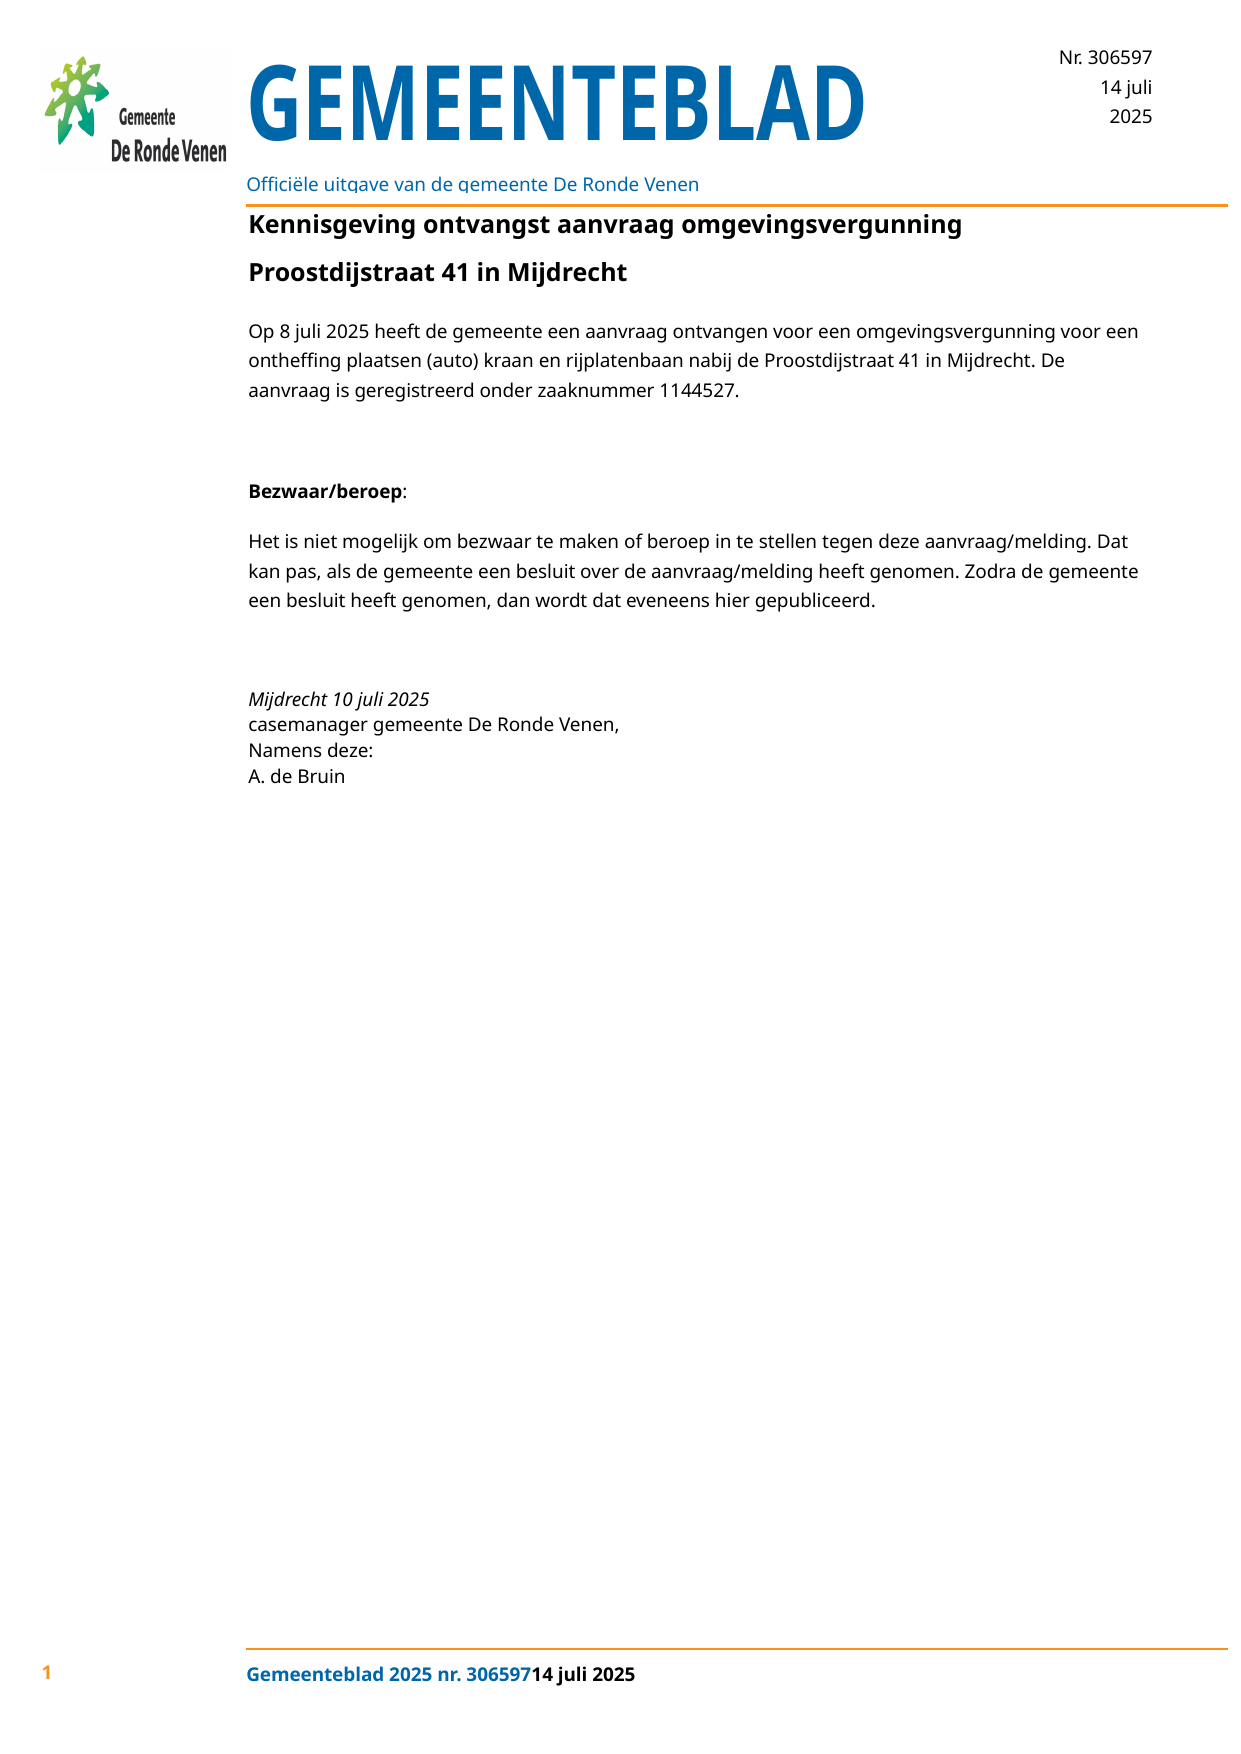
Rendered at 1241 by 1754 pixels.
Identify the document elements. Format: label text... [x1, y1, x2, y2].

text A. de Bruin [248, 763, 1152, 789]
text Mijdrecht 10 juli 2025 [248, 686, 1152, 711]
text Het is niet mogelijk om bezwaar te maken of beroep in te stellen tegen deze aanvraag/melding. Dat kan pas, als de gemeente een besluit over de aanvraag/melding heeft genomen. Zodra de gemeente een besluit heeft genomen, dan wordt dat eveneens hier gepubliceerd. [248, 528, 1152, 613]
text Op 8 juli 2025 heeft de gemeente een aanvraag ontvangen voor een omgevingsvergunning voor een ontheffing plaatsen (auto) kraan en rijplatenbaan nabij de Proostdijstraat 41 in Mijdrecht. De aanvraag is geregistreerd onder zaaknummer 1144527. [248, 318, 1152, 403]
picture [41, 47, 231, 172]
text Bezwaar/beroep: [248, 478, 1152, 504]
text Namens deze: [248, 737, 1152, 763]
text Kennisgeving ontvangst aanvraag omgevingsvergunning Proostdijstraat 41 in Mijdrecht [248, 207, 1152, 288]
text casemanager gemeente De Ronde Venen, [248, 711, 1152, 737]
